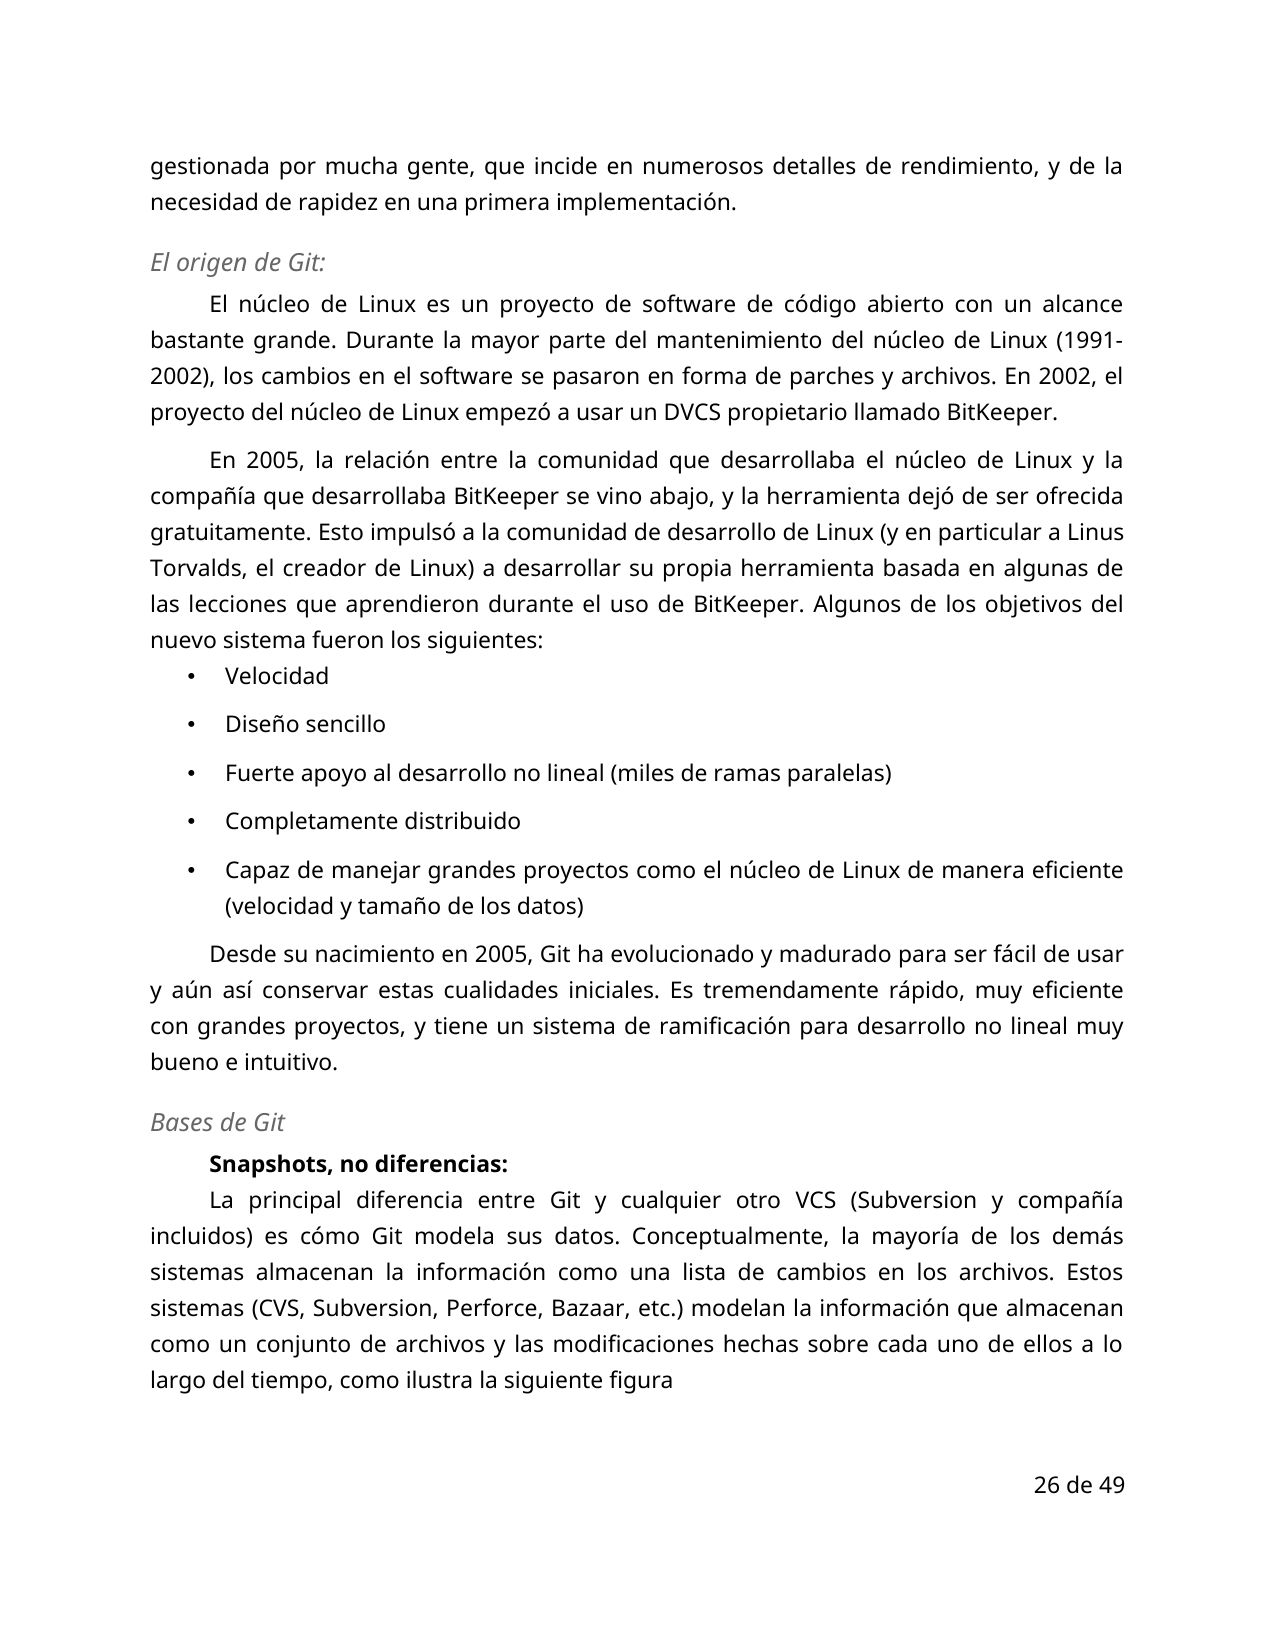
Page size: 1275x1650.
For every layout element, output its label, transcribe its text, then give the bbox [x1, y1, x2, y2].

list Velocidad [187, 660, 1125, 691]
text Desde su nacimiento en 2005, Git ha evolucionado y madurado para ser fácil de usar y aún así conservar estas cualidades iniciales. Es tremendamente rápido, muy eficiente con grandes proyectos, y tiene un sistema de ramificación para desarrollo no lineal muy bueno e intuitivo. [150, 938, 1125, 1077]
text gestionada por mucha gente, que incide en numerosos detalles de rendimiento, y de la necesidad de rapidez en una primera implementación. [150, 150, 1125, 217]
text Snapshots, no diferencias: [150, 1148, 1125, 1179]
text El núcleo de Linux es un proyecto de software de código abierto con un alcance bastante grande. Durante la mayor parte del mantenimiento del núcleo de Linux (1991-2002), los cambios en el software se pasaron en forma de parches y archivos. En 2002, el proyecto del núcleo de Linux empezó a usar un DVCS propietario llamado BitKeeper. [150, 288, 1125, 427]
text La principal diferencia entre Git y cualquier otro VCS (Subversion y compañía incluidos) es cómo Git modela sus datos. Conceptualmente, la mayoría de los demás sistemas almacenan la información como una lista de cambios en los archivos. Estos sistemas (CVS, Subversion, Perforce, Bazaar, etc.) modelan la información que almacenan como un conjunto de archivos y las modificaciones hechas sobre cada uno de ellos a lo largo del tiempo, como ilustra la siguiente figura [150, 1184, 1125, 1395]
list Diseño sencillo [187, 708, 1125, 739]
list Fuerte apoyo al desarrollo no lineal (miles de ramas paralelas) [187, 757, 1125, 788]
text En 2005, la relación entre la comunidad que desarrollaba el núcleo de Linux y la compañía que desarrollaba BitKeeper se vino abajo, y la herramienta dejó de ser ofrecida gratuitamente. Esto impulsó a la comunidad de desarrollo de Linux (y en particular a Linus Torvalds, el creador de Linux) a desarrollar su propia herramienta basada en algunas de las lecciones que aprendieron durante el uso de BitKeeper. Algunos de los objetivos del nuevo sistema fueron los siguientes: [150, 444, 1125, 655]
list Capaz de manejar grandes proyectos como el núcleo de Linux de manera eficiente (velocidad y tamaño de los datos) [187, 854, 1125, 921]
list Completamente distribuido [187, 805, 1125, 836]
subtitle El origen de Git: [150, 245, 1125, 279]
subtitle Bases de Git [150, 1105, 1125, 1139]
